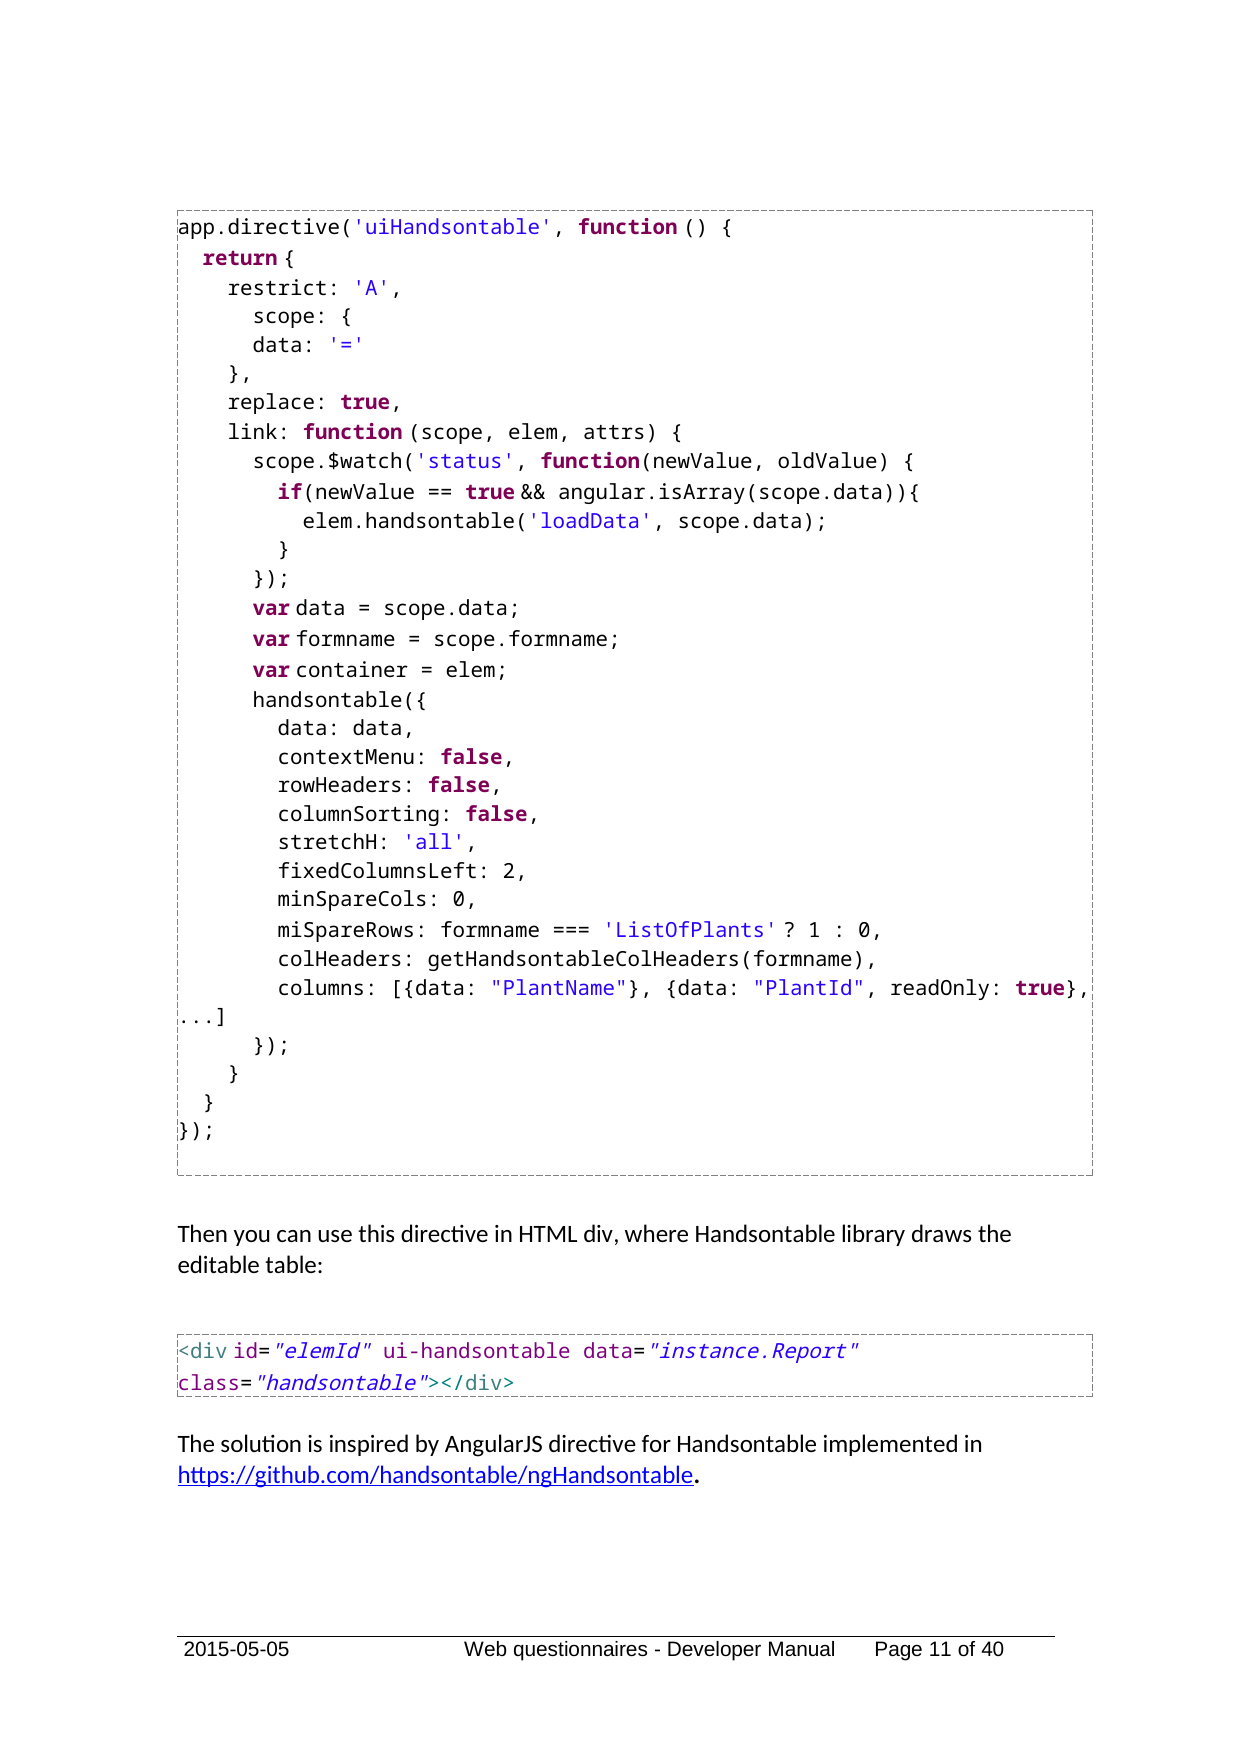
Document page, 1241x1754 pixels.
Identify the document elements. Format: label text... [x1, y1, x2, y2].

text handsontable({ [177, 684, 1092, 713]
text if(newValue == true && angular.isArray(scope.data)){ [177, 475, 1092, 506]
text data: data, [177, 713, 1092, 742]
text The solution is inspired by AngularJS directive for Handsontable implemented in https://github.com/handsontable/ngHandsontable. [177, 1396, 1092, 1490]
text } [177, 534, 1092, 563]
text }, [177, 358, 1092, 387]
text restrict: 'A', [177, 272, 1092, 301]
text scope: { [177, 301, 1092, 329]
text } [177, 1087, 1092, 1115]
text fixedColumnsLeft: 2, [177, 856, 1092, 884]
text columns: [{data: "PlantName"}, {data: "PlantId", readOnly: true}, ...] [177, 972, 1092, 1029]
text Then you can use this directive in HTML div, where Handsontable library draws the editable table: [177, 1218, 1092, 1280]
text colHeaders: getHandsontableColHeaders(formname), [177, 944, 1092, 972]
text elem.handsontable('loadData', scope.data); [177, 506, 1092, 534]
text stretchH: 'all', [177, 827, 1092, 856]
text rowHeaders: false, [177, 770, 1092, 799]
text minSpareCols: 0, [177, 884, 1092, 913]
text columnSorting: false, [177, 799, 1092, 827]
text contextMenu: false, [177, 742, 1092, 770]
text return { [177, 241, 1092, 272]
text var formname = scope.formname; [177, 622, 1092, 653]
text miSpareRows: formname === 'ListOfPlants' ? 1 : 0, [177, 913, 1092, 944]
text } [177, 1058, 1092, 1087]
text }); [177, 563, 1092, 591]
text var container = elem; [177, 653, 1092, 684]
text replace: true, [177, 387, 1092, 415]
text scope.$watch('status', function(newValue, oldValue) { [177, 446, 1092, 475]
text <div id="elemId" ui-handsontable data="instance.Report" class="handsontable"></div> [177, 1334, 1092, 1396]
text app.directive('uiHandsontable', function () { [177, 210, 1092, 241]
text data: '=' [177, 329, 1092, 358]
text }); [177, 1029, 1092, 1058]
text link: function (scope, elem, attrs) { [177, 415, 1092, 446]
text var data = scope.data; [177, 591, 1092, 622]
text }); [177, 1115, 1092, 1144]
